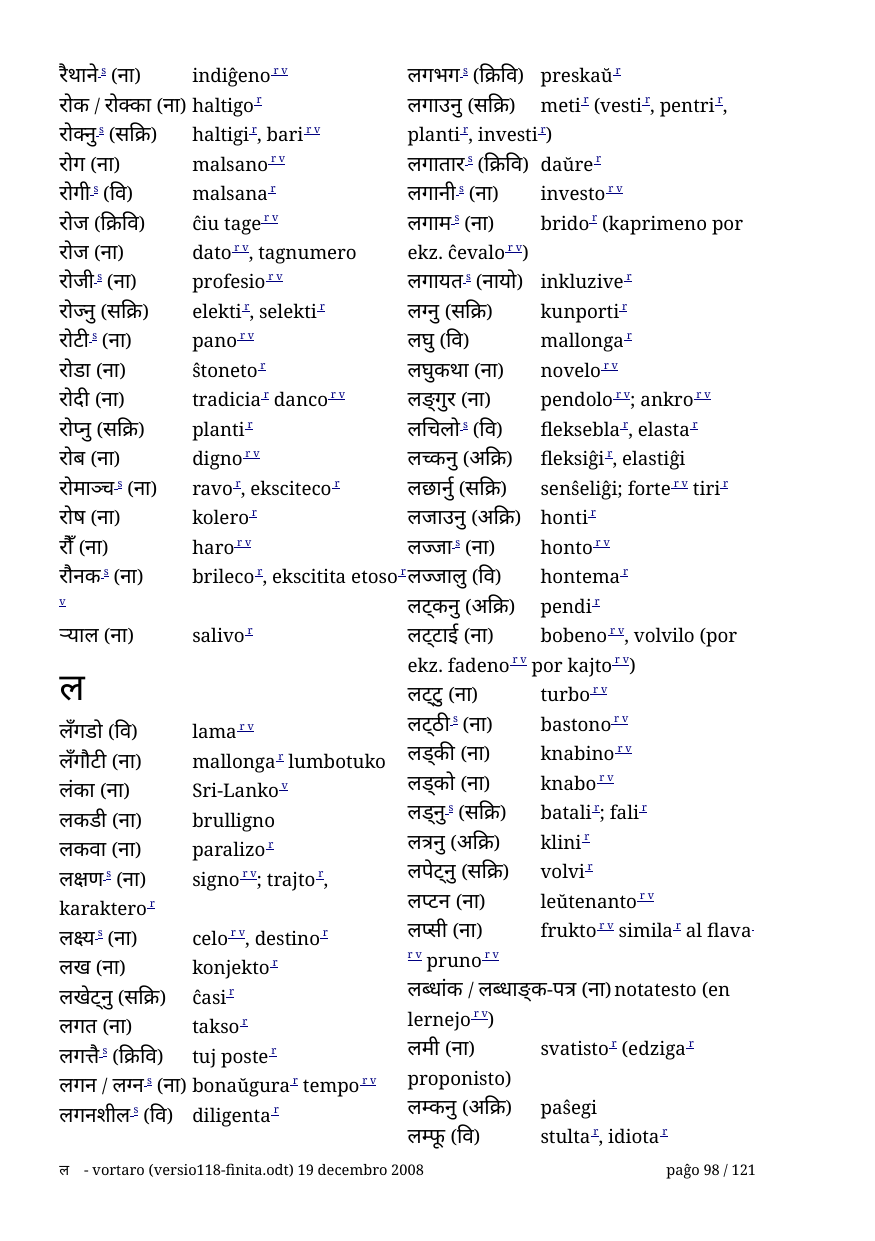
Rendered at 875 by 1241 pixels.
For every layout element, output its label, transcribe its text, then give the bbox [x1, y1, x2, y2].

text लड्को (ना) knabo r v [407, 767, 756, 796]
text रौनक s (ना) brileco r, ekscitita etoso r v [59, 560, 407, 619]
text लगातार s (क्रिवि) daŭre r [407, 147, 756, 177]
text लखेट्नु (सक्रि) ĉasi r [59, 981, 407, 1010]
text रोज्नु (सक्रि) elekti r, selekti r [59, 295, 407, 324]
text लप्सी (ना) frukto r v simila r al flava r v pruno r v [407, 914, 756, 973]
text लट्टाई (ना) bobeno r v, volvilo (por ekz. fadeno r v por kajto r v) [407, 619, 756, 678]
text लप्टन (ना) leŭtenanto r v [407, 884, 756, 914]
text लड्नु s (सक्रि) batali r; fali r [407, 796, 756, 826]
text लड्की (ना) knabino r v [407, 737, 756, 767]
text लगत्तै s (क्रिवि) tuj poste r [59, 1039, 407, 1069]
text लत्रनु (अक्रि) klini r [407, 826, 756, 855]
text लट्टु (ना) turbo r v [407, 678, 756, 708]
text रोगी s (वि) malsana r [59, 177, 407, 206]
text रोमाञ्च s (ना) ravo r, eksciteco r [59, 472, 407, 501]
text लच्कनु (अक्रि) fleksiĝi r, elastiĝi [407, 442, 756, 472]
text लगानी s (ना) investo r v [407, 177, 756, 206]
subtitle ल [59, 666, 407, 715]
text लज्जालु (वि) hontema r [407, 560, 756, 590]
text लछार्नु (सक्रि) senŝeliĝi; forte r v tiri r [407, 472, 756, 501]
text लम्फू (वि) stulta r, idiota r [407, 1120, 756, 1150]
text रोदी (ना) tradicia r danco r v [59, 383, 407, 413]
text लगत (ना) takso r [59, 1010, 407, 1039]
text लगनशील s (वि) diligenta r [59, 1098, 407, 1128]
text र्‍याल (ना) salivo r [59, 619, 407, 649]
text रोडा (ना) ŝtoneto r [59, 354, 407, 383]
text लगन / लग्न s (ना) bonaŭgura r tempo r v [59, 1069, 407, 1098]
text रैथाने s (ना) indiĝeno r v [59, 59, 407, 88]
text रोजी s (ना) profesio r v [59, 265, 407, 295]
text लक्ष्य s (ना) celo r v, destino r [59, 922, 407, 951]
text लगभग s (क्रिवि) preskaŭ r [407, 59, 756, 88]
text लगाउनु (सक्रि) meti r (vesti r, pentri r, planti r, investi r) [407, 88, 756, 147]
text लख (ना) konjekto r [59, 951, 407, 981]
text लजाउनु (अक्रि) honti r [407, 501, 756, 531]
text लँगडो (वि) lama r v [59, 715, 407, 745]
text रोज (क्रिवि) ĉiu tage r v [59, 206, 407, 236]
text रोक्नु s (सक्रि) haltigi r, bari r v [59, 118, 407, 147]
text लक्षण s (ना) signo r v; trajto r, karaktero r [59, 863, 407, 922]
text लपेट्नु (सक्रि) volvi r [407, 855, 756, 884]
text रोष (ना) kolero r [59, 501, 407, 531]
text रोब (ना) digno r v [59, 442, 407, 472]
text लग्नु (सक्रि) kunporti r [407, 295, 756, 324]
text लङ्गुर (ना) pendolo r v; ankro r v [407, 383, 756, 413]
text लगायत s (नायो) inkluzive r [407, 265, 756, 295]
text लँगौटी (ना) mallonga r lumbotuko [59, 745, 407, 774]
text लघुकथा (ना) novelo r v [407, 354, 756, 383]
text रोग (ना) malsano r v [59, 147, 407, 177]
text लट्ठी s (ना) bastono r v [407, 708, 756, 737]
text रोप्नु (सक्रि) planti r [59, 413, 407, 442]
text लचिलो s (वि) fleksebla r, elasta r [407, 413, 756, 442]
text रोज (ना) dato r v, tagnumero [59, 236, 407, 265]
text रौँ (ना) haro r v [59, 531, 407, 560]
text लज्जा s (ना) honto r v [407, 531, 756, 560]
text लघु (वि) mallonga r [407, 324, 756, 354]
text लकवा (ना) paralizo r [59, 833, 407, 863]
text लंका (ना) Sri-Lanko v [59, 774, 407, 804]
text लगाम s (ना) brido r (kaprimeno por ekz. ĉevalo r v) [407, 206, 756, 265]
text लट्कनु (अक्रि) pendi r [407, 590, 756, 619]
text लकडी (ना) brulligno [59, 804, 407, 833]
text लमी (ना) svatisto r (edziga r proponisto) [407, 1032, 756, 1091]
text रोटी s (ना) pano r v [59, 324, 407, 354]
text लब्धांक / लब्धाङ्क-पत्र (ना) notatesto (en lernejo r v) [407, 973, 756, 1032]
text रोक / रोक्का (ना) haltigo r [59, 88, 407, 118]
text लम्कनु (अक्रि) paŝegi [407, 1091, 756, 1120]
